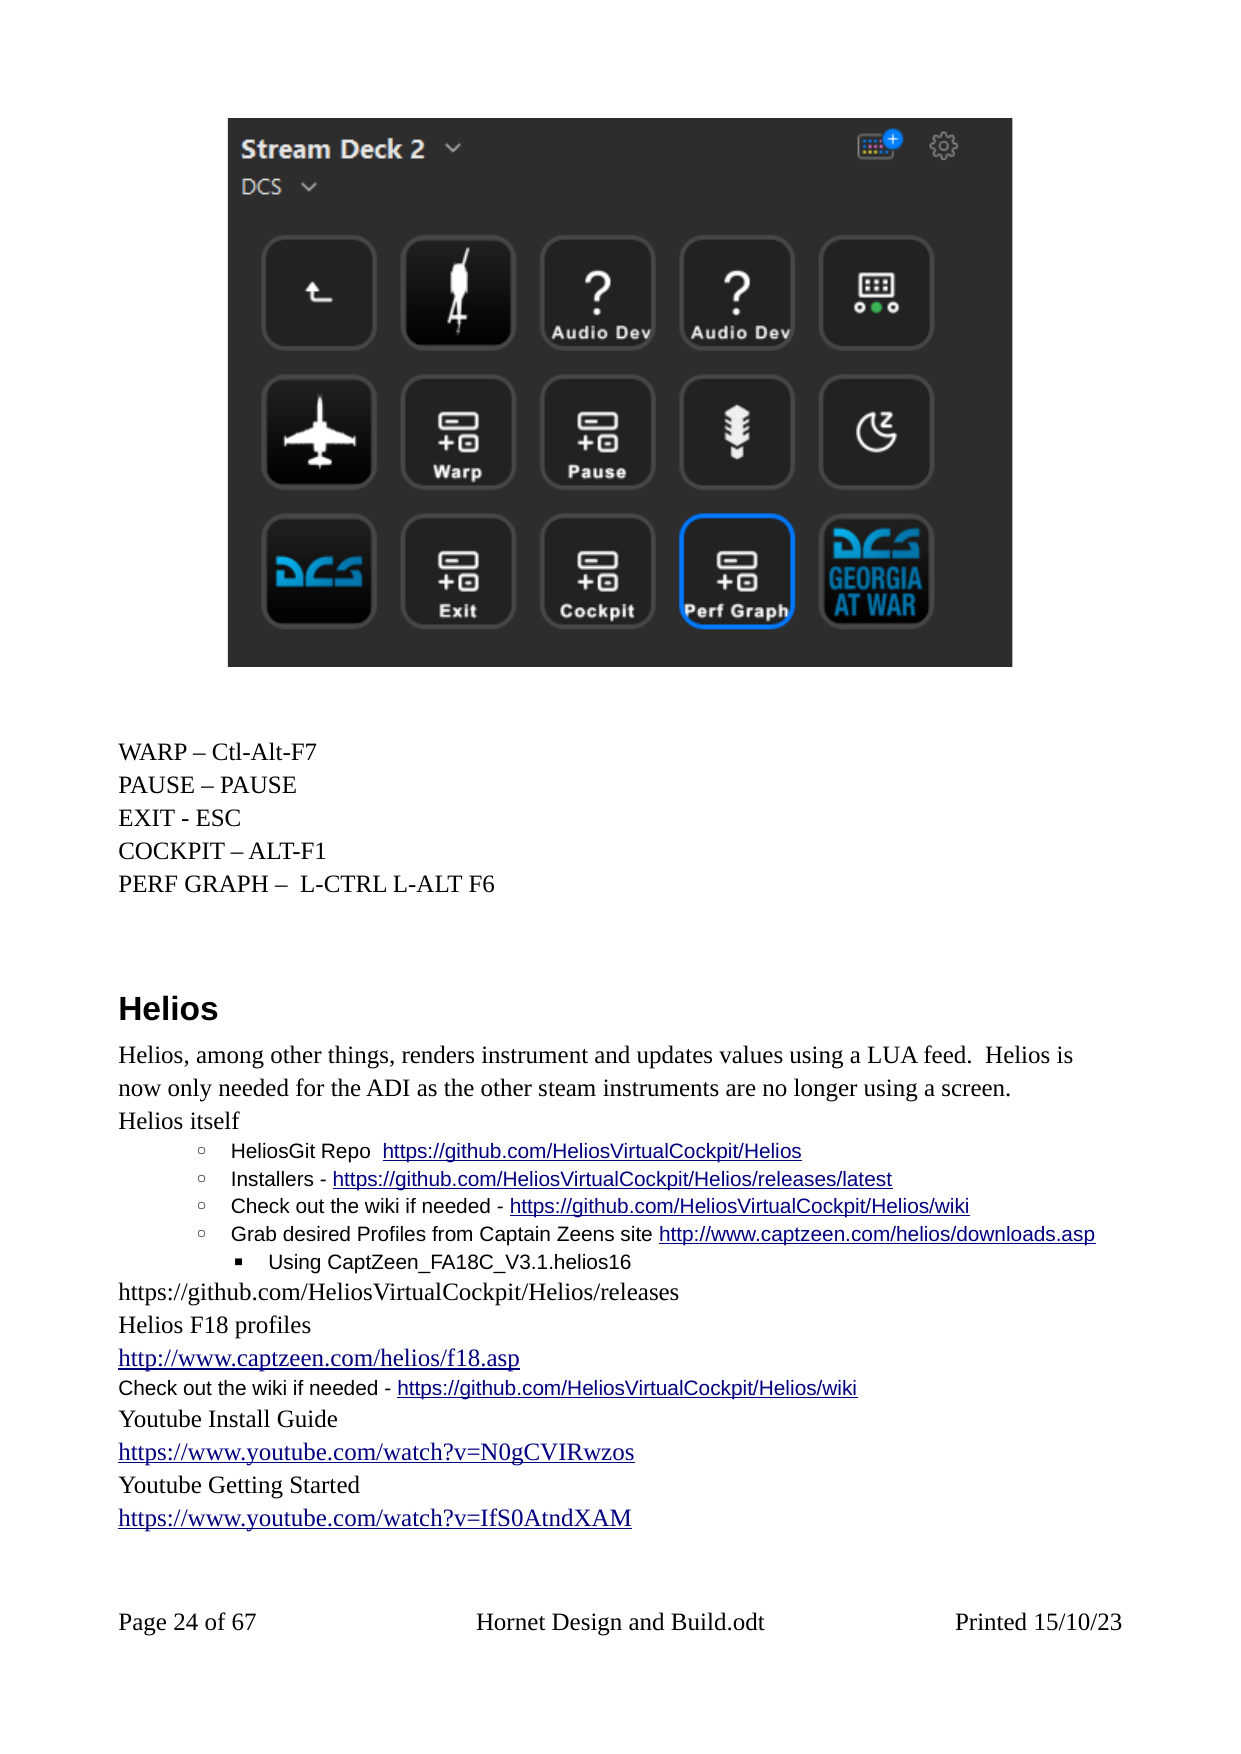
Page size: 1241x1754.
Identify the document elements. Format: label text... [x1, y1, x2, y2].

list Using CaptZeen_FA18C_V3.1.helios16 [231, 1249, 1122, 1274]
text Youtube Getting Started [118, 1470, 1122, 1498]
text https://github.com/HeliosVirtualCockpit/Helios/releases [118, 1277, 1122, 1306]
text PERF GRAPH – L-CTRL L-ALT F6 [118, 869, 1122, 898]
list Installers - https://github.com/HeliosVirtualCockpit/Helios/releases/latest [193, 1167, 1122, 1191]
text https://www.youtube.com/watch?v=IfS0AtndXAM [118, 1503, 1122, 1532]
list HeliosGit Repo https://github.com/HeliosVirtualCockpit/Helios [193, 1139, 1122, 1163]
text Helios itself [118, 1106, 1122, 1135]
text WARP – Ctl-Alt-F7 [118, 737, 1122, 766]
text EXIT - ESC [118, 803, 1122, 832]
text COCKPIT – ALT-F1 [118, 836, 1122, 865]
text Youtube Install Guide [118, 1404, 1122, 1432]
list Grab desired Profiles from Captain Zeens site http://www.captzeen.com/helios/downloads.asp [193, 1222, 1122, 1246]
text Check out the wiki if needed - https://github.com/HeliosVirtualCockpit/Helios/wiki [118, 1376, 1122, 1400]
picture [227, 118, 1013, 667]
text http://www.captzeen.com/helios/f18.asp [118, 1343, 1122, 1372]
text PAUSE – PAUSE [118, 770, 1122, 799]
text Helios, among other things, renders instrument and updates values using a LUA feed. Helios is now only needed for the ADI as the other steam instruments are no longer using a screen. [118, 1040, 1122, 1102]
text https://www.youtube.com/watch?v=N0gCVIRwzos [118, 1437, 1122, 1466]
subtitle Helios [118, 989, 1122, 1028]
text Helios F18 profiles [118, 1310, 1122, 1339]
list Check out the wiki if needed - https://github.com/HeliosVirtualCockpit/Helios/wiki [193, 1194, 1122, 1218]
